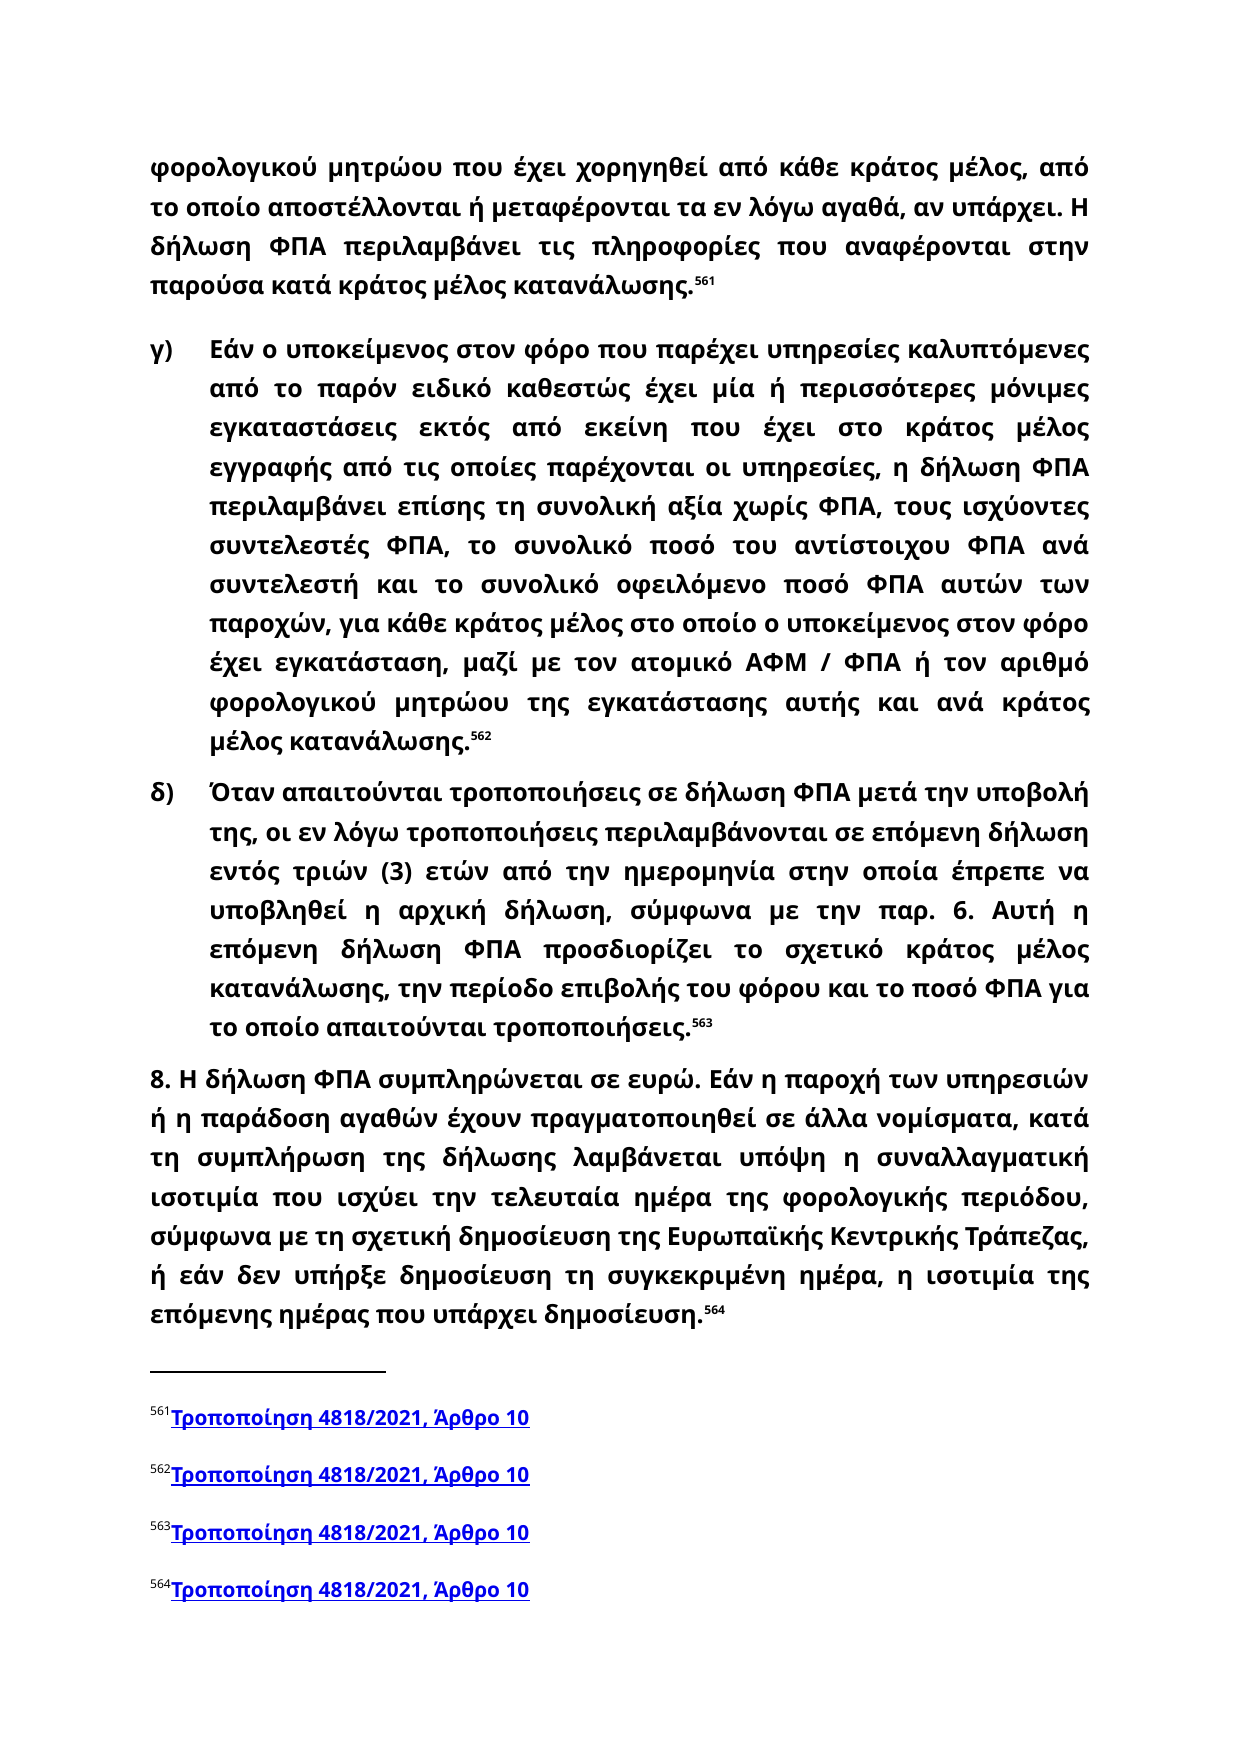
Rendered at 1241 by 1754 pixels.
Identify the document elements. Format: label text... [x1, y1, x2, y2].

text 8. Η δήλωση ΦΠΑ συμπληρώνεται σε ευρώ. Εάν η παροχή των υπηρεσιών ή η παράδοση αγαθών έχουν πραγματοποιηθεί σε άλλα νομίσματα, κατά τη συμπλήρωση της δήλωσης λαμβάνεται υπόψη η συναλλαγματική ισοτιμία που ισχύει την τελευταία ημέρα της φορολογικής περιόδου, σύμφωνα με τη σχετική δημοσίευση της Ευρωπαϊκής Κεντρικής Τράπεζας, ή εάν δεν υπήρξε δημοσίευση τη συγκεκριμένη ημέρα, η ισοτιμία της επόμενης ημέρας που υπάρχει δημοσίευση. [150, 1062, 1090, 1331]
text Τροποποίηση 4818/2021, Άρθρο 10 [150, 1460, 1090, 1489]
text Τροποποίηση 4818/2021, Άρθρο 10 [150, 1576, 1090, 1604]
list γ) Εάν ο υποκείμενος στον φόρο που παρέχει υπηρεσίες καλυπτόμενες από το παρόν ειδικό καθεστώς έχει μία ή περισσότερες μόνιμες εγκαταστάσεις εκτός από εκείνη που έχει στο κράτος μέλος εγγραφής από τις οποίες παρέχονται οι υπηρεσίες, η δήλωση ΦΠΑ περιλαμβάνει επίσης τη συνολική αξία χωρίς ΦΠΑ, τους ισχύοντες συντελεστές ΦΠΑ, το συνολικό ποσό του αντίστοιχου ΦΠΑ ανά συντελεστή και το συνολικό οφειλόμενο ποσό ΦΠΑ αυτών των παροχών, για κάθε κράτος μέλος στο οποίο ο υποκείμενος στον φόρο έχει εγκατάσταση, μαζί με τον ατομικό ΑΦΜ / ΦΠΑ ή τον αριθμό φορολογικού μητρώου της εγκατάστασης αυτής και ανά κράτος μέλος κατανάλωσης. [150, 332, 1090, 757]
list δ) Όταν απαιτούνται τροποποιήσεις σε δήλωση ΦΠΑ μετά την υποβολή της, οι εν λόγω τροποποιήσεις περιλαμβάνονται σε επόμενη δήλωση εντός τριών (3) ετών από την ημερομηνία στην οποία έπρεπε να υποβληθεί η αρχική δήλωση, σύμφωνα με την παρ. 6. Αυτή η επόμενη δήλωση ΦΠΑ προσδιορίζει το σχετικό κράτος μέλος κατανάλωσης, την περίοδο επιβολής του φόρου και το ποσό ΦΠΑ για το οποίο απαιτούνται τροποποιήσεις. [150, 775, 1090, 1044]
text φορολογικού μητρώου που έχει χορηγηθεί από κάθε κράτος μέλος, από το οποίο αποστέλλονται ή μεταφέρονται τα εν λόγω αγαθά, αν υπάρχει. Η δήλωση ΦΠΑ περιλαμβάνει τις πληροφορίες που αναφέρονται στην παρούσα κατά κράτος μέλος κατανάλωσης. [150, 150, 1090, 302]
text Τροποποίηση 4818/2021, Άρθρο 10 [150, 1518, 1090, 1546]
text Τροποποίηση 4818/2021, Άρθρο 10 [150, 1403, 1090, 1431]
